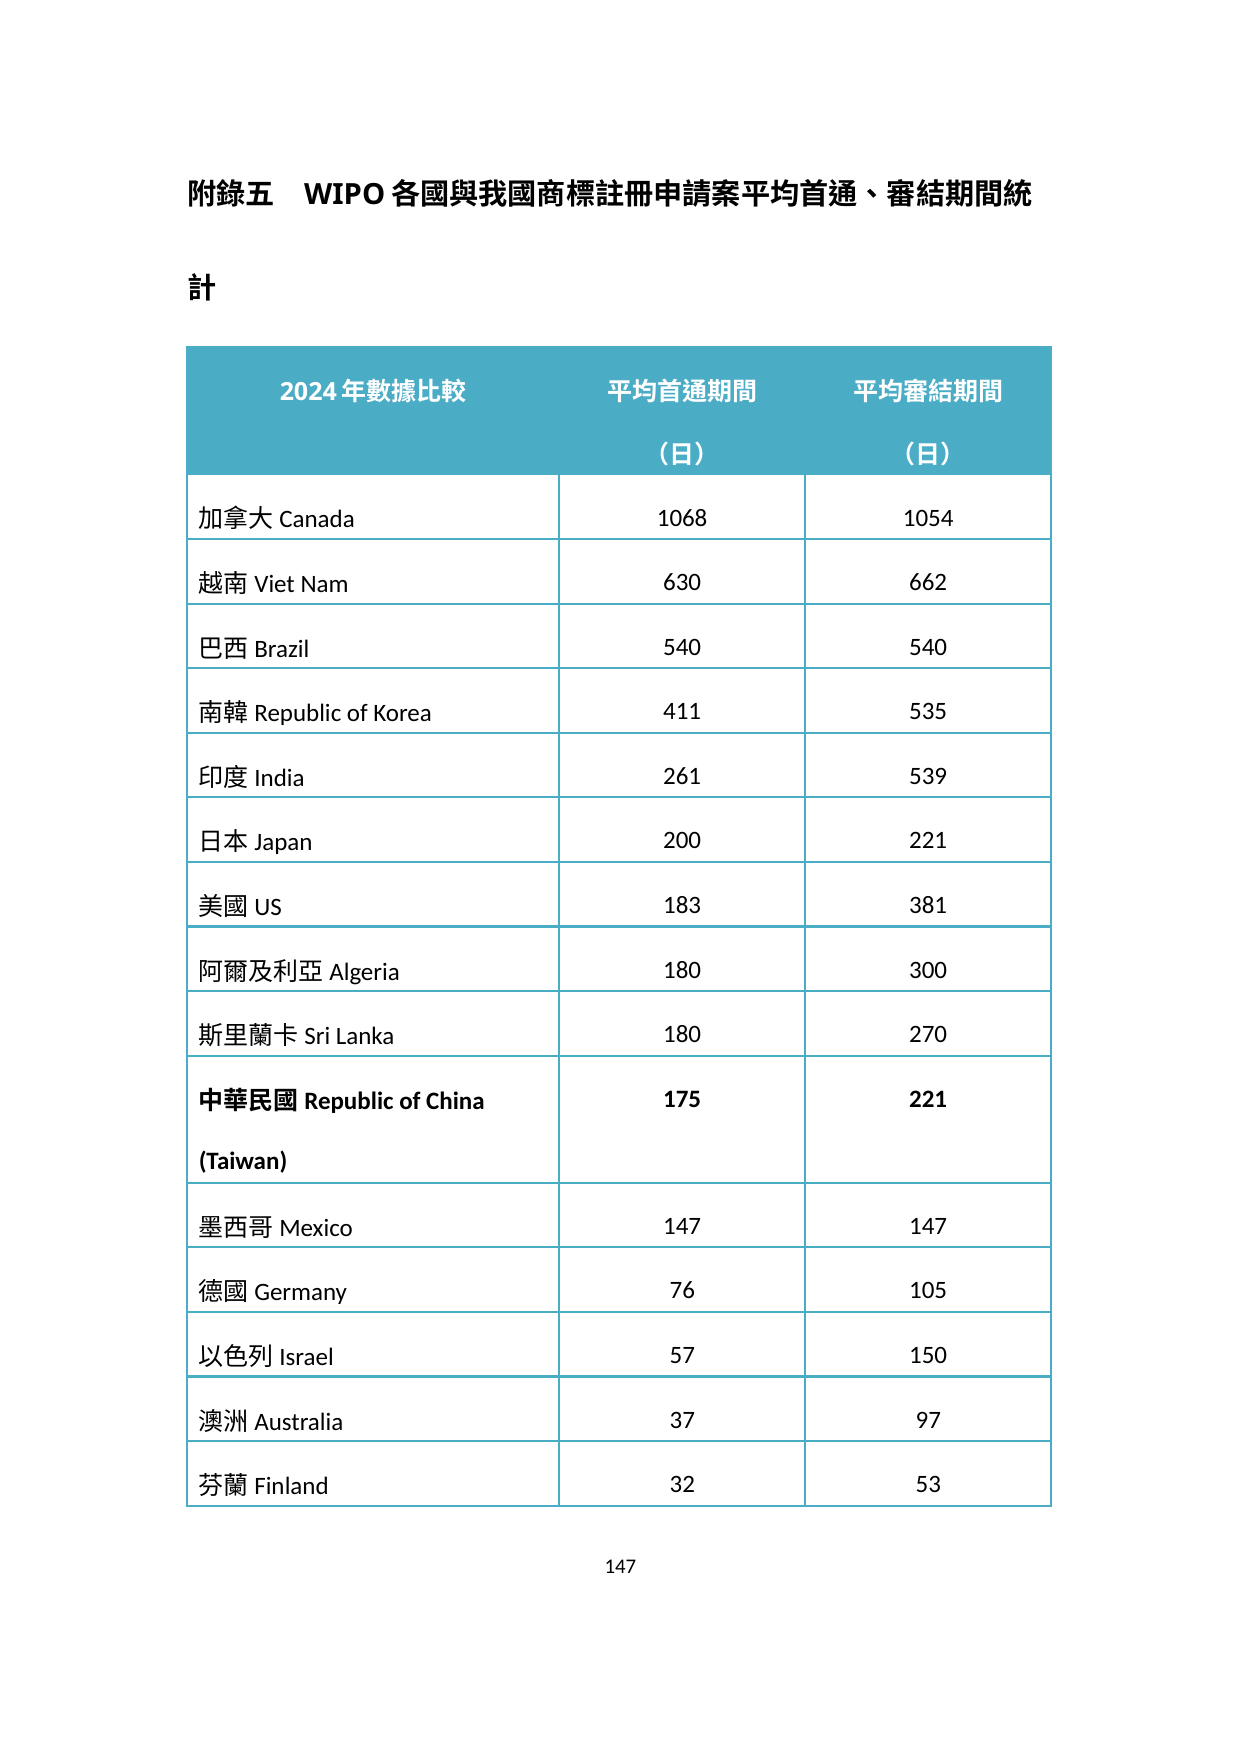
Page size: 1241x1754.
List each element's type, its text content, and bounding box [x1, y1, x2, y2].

table_cell 180 [560, 928, 804, 990]
table_cell 美國 US [188, 863, 558, 925]
table_cell 1054 [806, 475, 1050, 538]
table_cell 墨西哥 Mexico [188, 1184, 558, 1246]
table_cell 175 [560, 1057, 804, 1182]
table_cell 阿爾及利亞 Algeria [188, 928, 558, 990]
table_cell 411 [560, 669, 804, 732]
table_cell 芬蘭 Finland [188, 1442, 558, 1504]
table_cell 日本 Japan [188, 798, 558, 861]
table_cell 97 [806, 1378, 1050, 1440]
table_header 平均審結期間（日） [805, 348, 1050, 473]
table_cell 300 [806, 928, 1050, 990]
table_cell 150 [806, 1313, 1050, 1375]
table_cell 南韓 Republic of Korea [188, 669, 558, 732]
table_cell 540 [806, 605, 1050, 667]
table_cell 加拿大 Canada [188, 475, 558, 538]
table_cell 57 [560, 1313, 804, 1375]
table_cell 37 [560, 1378, 804, 1440]
table_cell 105 [806, 1248, 1050, 1311]
table_cell 德國 Germany [188, 1248, 558, 1311]
table_cell 76 [560, 1248, 804, 1311]
table_header 平均首通期間（日） [559, 348, 805, 473]
table_cell 180 [560, 992, 804, 1054]
table_cell 270 [806, 992, 1050, 1054]
table_cell 200 [560, 798, 804, 861]
table_cell 斯里蘭卡 Sri Lanka [188, 992, 558, 1054]
table_cell 32 [560, 1442, 804, 1504]
table_cell 183 [560, 863, 804, 925]
table_cell 261 [560, 734, 804, 796]
table_cell 以色列 Israel [188, 1313, 558, 1375]
table_cell 539 [806, 734, 1050, 796]
table_cell 巴西 Brazil [188, 605, 558, 667]
table_cell 662 [806, 540, 1050, 602]
table_cell 中華民國 Republic of China (Taiwan) [188, 1057, 558, 1182]
table_cell 澳洲 Australia [188, 1378, 558, 1440]
table_cell 印度 India [188, 734, 558, 796]
table_cell 540 [560, 605, 804, 667]
table_header 2024年數據比較 [188, 348, 559, 473]
table_cell 越南 Viet Nam [188, 540, 558, 602]
table_cell 147 [806, 1184, 1050, 1246]
table_cell 1068 [560, 475, 804, 538]
table_cell 630 [560, 540, 804, 602]
table_cell 381 [806, 863, 1050, 925]
table_cell 147 [560, 1184, 804, 1246]
table_cell 53 [806, 1442, 1050, 1504]
table_cell 221 [806, 798, 1050, 861]
table_cell 221 [806, 1057, 1050, 1182]
subtitle 附錄五 WIPO各國與我國商標註冊申請案平均首通、審結期間統計 [187, 150, 1053, 306]
table_cell 535 [806, 669, 1050, 732]
